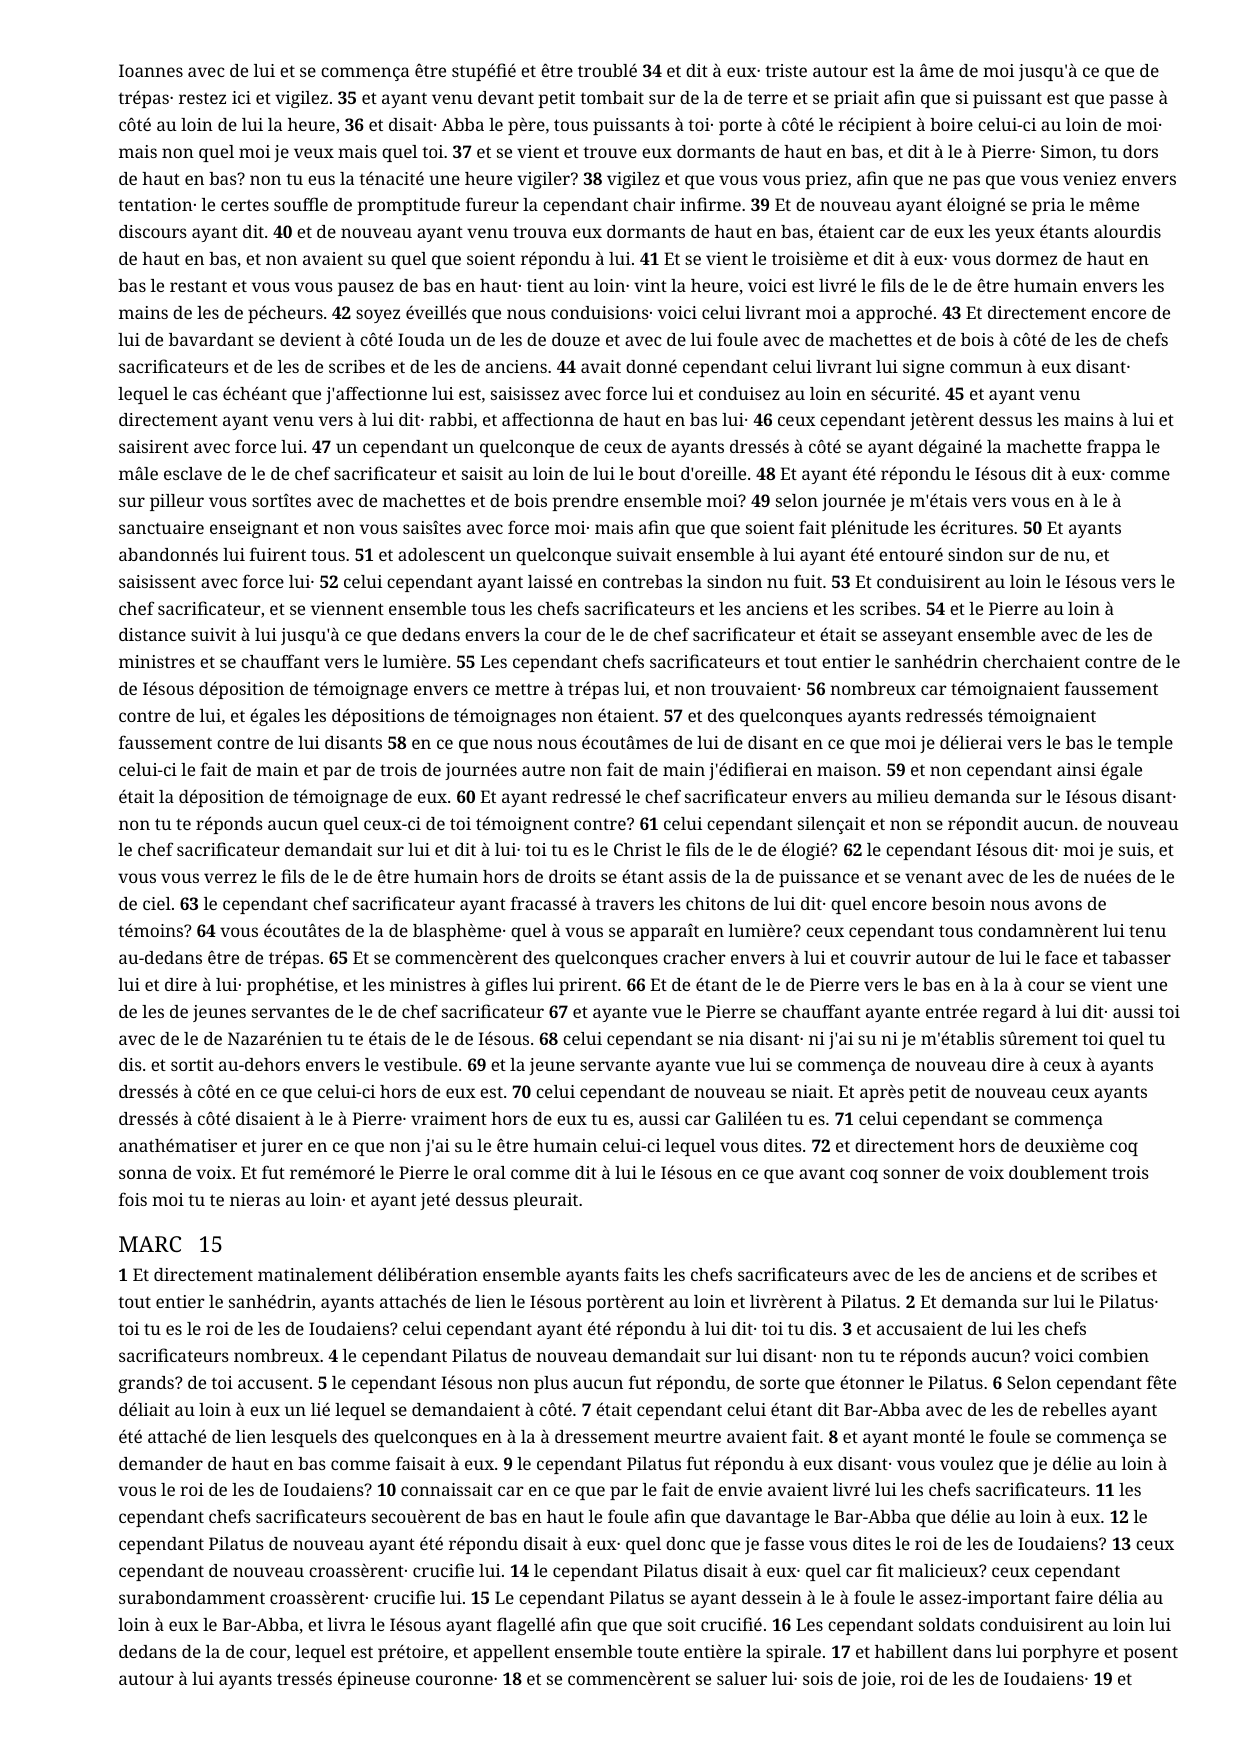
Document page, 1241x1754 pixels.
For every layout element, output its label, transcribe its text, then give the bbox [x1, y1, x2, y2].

text Ioannes avec de lui et se commença être stupéfié et être troublé 34 et dit à eux· triste autour est la âme de moi jusqu'à ce que de trépas· restez ici et vigilez. 35 et ayant venu devant petit tombait sur de la de terre et se priait afin que si puissant est que passe à côté au loin de lui la heure, 36 et disait· Abba le père, tous puissants à toi· porte à côté le récipient à boire celui-ci au loin de moi· mais non quel moi je veux mais quel toi. 37 et se vient et trouve eux dormants de haut en bas, et dit à le à Pierre· Simon, tu dors de haut en bas? non tu eus la ténacité une heure vigiler? 38 vigilez et que vous vous priez, afin que ne pas que vous veniez envers tentation· le certes souffle de promptitude fureur la cependant chair infirme. 39 Et de nouveau ayant éloigné se pria le même discours ayant dit. 40 et de nouveau ayant venu trouva eux dormants de haut en bas, étaient car de eux les yeux étants alourdis de haut en bas, et non avaient su quel que soient répondu à lui. 41 Et se vient le troisième et dit à eux· vous dormez de haut en bas le restant et vous vous pausez de bas en haut· tient au loin· vint la heure, voici est livré le fils de le de être humain envers les mains de les de pécheurs. 42 soyez éveillés que nous conduisions· voici celui livrant moi a approché. 43 Et directement encore de lui de bavardant se devient à côté Iouda un de les de douze et avec de lui foule avec de machettes et de bois à côté de les de chefs sacrificateurs et de les de scribes et de les de anciens. 44 avait donné cependant celui livrant lui signe commun à eux disant· lequel le cas échéant que j'affectionne lui est, saisissez avec force lui et conduisez au loin en sécurité. 45 et ayant venu directement ayant venu vers à lui dit· rabbi, et affectionna de haut en bas lui· 46 ceux cependant jetèrent dessus les mains à lui et saisirent avec force lui. 47 un cependant un quelconque de ceux de ayants dressés à côté se ayant dégainé la machette frappa le mâle esclave de le de chef sacrificateur et saisit au loin de lui le bout d'oreille. 48 Et ayant été répondu le Iésous dit à eux· comme sur pilleur vous sortîtes avec de machettes et de bois prendre ensemble moi? 49 selon journée je m'étais vers vous en à le à sanctuaire enseignant et non vous saisîtes avec force moi· mais afin que que soient fait plénitude les écritures. 50 Et ayants abandonnés lui fuirent tous. 51 et adolescent un quelconque suivait ensemble à lui ayant été entouré sindon sur de nu, et saisissent avec force lui· 52 celui cependant ayant laissé en contrebas la sindon nu fuit. 53 Et conduisirent au loin le Iésous vers le chef sacrificateur, et se viennent ensemble tous les chefs sacrificateurs et les anciens et les scribes. 54 et le Pierre au loin à distance suivit à lui jusqu'à ce que dedans envers la cour de le de chef sacrificateur et était se asseyant ensemble avec de les de ministres et se chauffant vers le lumière. 55 Les cependant chefs sacrificateurs et tout entier le sanhédrin cherchaient contre de le de Iésous déposition de témoignage envers ce mettre à trépas lui, et non trouvaient· 56 nombreux car témoignaient faussement contre de lui, et égales les dépositions de témoignages non étaient. 57 et des quelconques ayants redressés témoignaient faussement contre de lui disants 58 en ce que nous nous écoutâmes de lui de disant en ce que moi je délierai vers le bas le temple celui-ci le fait de main et par de trois de journées autre non fait de main j'édifierai en maison. 59 et non cependant ainsi égale était la déposition de témoignage de eux. 60 Et ayant redressé le chef sacrificateur envers au milieu demanda sur le Iésous disant· non tu te réponds aucun quel ceux-ci de toi témoignent contre? 61 celui cependant silençait et non se répondit aucun. de nouveau le chef sacrificateur demandait sur lui et dit à lui· toi tu es le Christ le fils de le de élogié? 62 le cependant Iésous dit· moi je suis, et vous vous verrez le fils de le de être humain hors de droits se étant assis de la de puissance et se venant avec de les de nuées de le de ciel. 63 le cependant chef sacrificateur ayant fracassé à travers les chitons de lui dit· quel encore besoin nous avons de témoins? 64 vous écoutâtes de la de blasphème· quel à vous se apparaît en lumière? ceux cependant tous condamnèrent lui tenu au-dedans être de trépas. 65 Et se commencèrent des quelconques cracher envers à lui et couvrir autour de lui le face et tabasser lui et dire à lui· prophétise, et les ministres à gifles lui prirent. 66 Et de étant de le de Pierre vers le bas en à la à cour se vient une de les de jeunes servantes de le de chef sacrificateur 67 et ayante vue le Pierre se chauffant ayante entrée regard à lui dit· aussi toi avec de le de Nazarénien tu te étais de le de Iésous. 68 celui cependant se nia disant· ni j'ai su ni je m'établis sûrement toi quel tu dis. et sortit au-dehors envers le vestibule. 69 et la jeune servante ayante vue lui se commença de nouveau dire à ceux à ayants dressés à côté en ce que celui-ci hors de eux est. 70 celui cependant de nouveau se niait. Et après petit de nouveau ceux ayants dressés à côté disaient à le à Pierre· vraiment hors de eux tu es, aussi car Galiléen tu es. 71 celui cependant se commença anathématiser et jurer en ce que non j'ai su le être humain celui-ci lequel vous dites. 72 et directement hors de deuxième coq sonna de voix. Et fut remémoré le Pierre le oral comme dit à lui le Iésous en ce que avant coq sonner de voix doublement trois fois moi tu te nieras au loin· et ayant jeté dessus pleurait. [118, 59, 1181, 1211]
text MARC 15 [118, 1229, 1181, 1259]
text 1 Et directement matinalement délibération ensemble ayants faits les chefs sacrificateurs avec de les de anciens et de scribes et tout entier le sanhédrin, ayants attachés de lien le Iésous portèrent au loin et livrèrent à Pilatus. 2 Et demanda sur lui le Pilatus· toi tu es le roi de les de Ioudaiens? celui cependant ayant été répondu à lui dit· toi tu dis. 3 et accusaient de lui les chefs sacrificateurs nombreux. 4 le cependant Pilatus de nouveau demandait sur lui disant· non tu te réponds aucun? voici combien grands? de toi accusent. 5 le cependant Iésous non plus aucun fut répondu, de sorte que étonner le Pilatus. 6 Selon cependant fête déliait au loin à eux un lié lequel se demandaient à côté. 7 était cependant celui étant dit Bar-Abba avec de les de rebelles ayant été attaché de lien lesquels des quelconques en à la à dressement meurtre avaient fait. 8 et ayant monté le foule se commença se demander de haut en bas comme faisait à eux. 9 le cependant Pilatus fut répondu à eux disant· vous voulez que je délie au loin à vous le roi de les de Ioudaiens? 10 connaissait car en ce que par le fait de envie avaient livré lui les chefs sacrificateurs. 11 les cependant chefs sacrificateurs secouèrent de bas en haut le foule afin que davantage le Bar-Abba que délie au loin à eux. 12 le cependant Pilatus de nouveau ayant été répondu disait à eux· quel donc que je fasse vous dites le roi de les de Ioudaiens? 13 ceux cependant de nouveau croassèrent· crucifie lui. 14 le cependant Pilatus disait à eux· quel car fit malicieux? ceux cependant surabondamment croassèrent· crucifie lui. 15 Le cependant Pilatus se ayant dessein à le à foule le assez-important faire délia au loin à eux le Bar-Abba, et livra le Iésous ayant flagellé afin que que soit crucifié. 16 Les cependant soldats conduisirent au loin lui dedans de la de cour, lequel est prétoire, et appellent ensemble toute entière la spirale. 17 et habillent dans lui porphyre et posent autour à lui ayants tressés épineuse couronne· 18 et se commencèrent se saluer lui· sois de joie, roi de les de Ioudaiens· 19 et [118, 1263, 1181, 1690]
